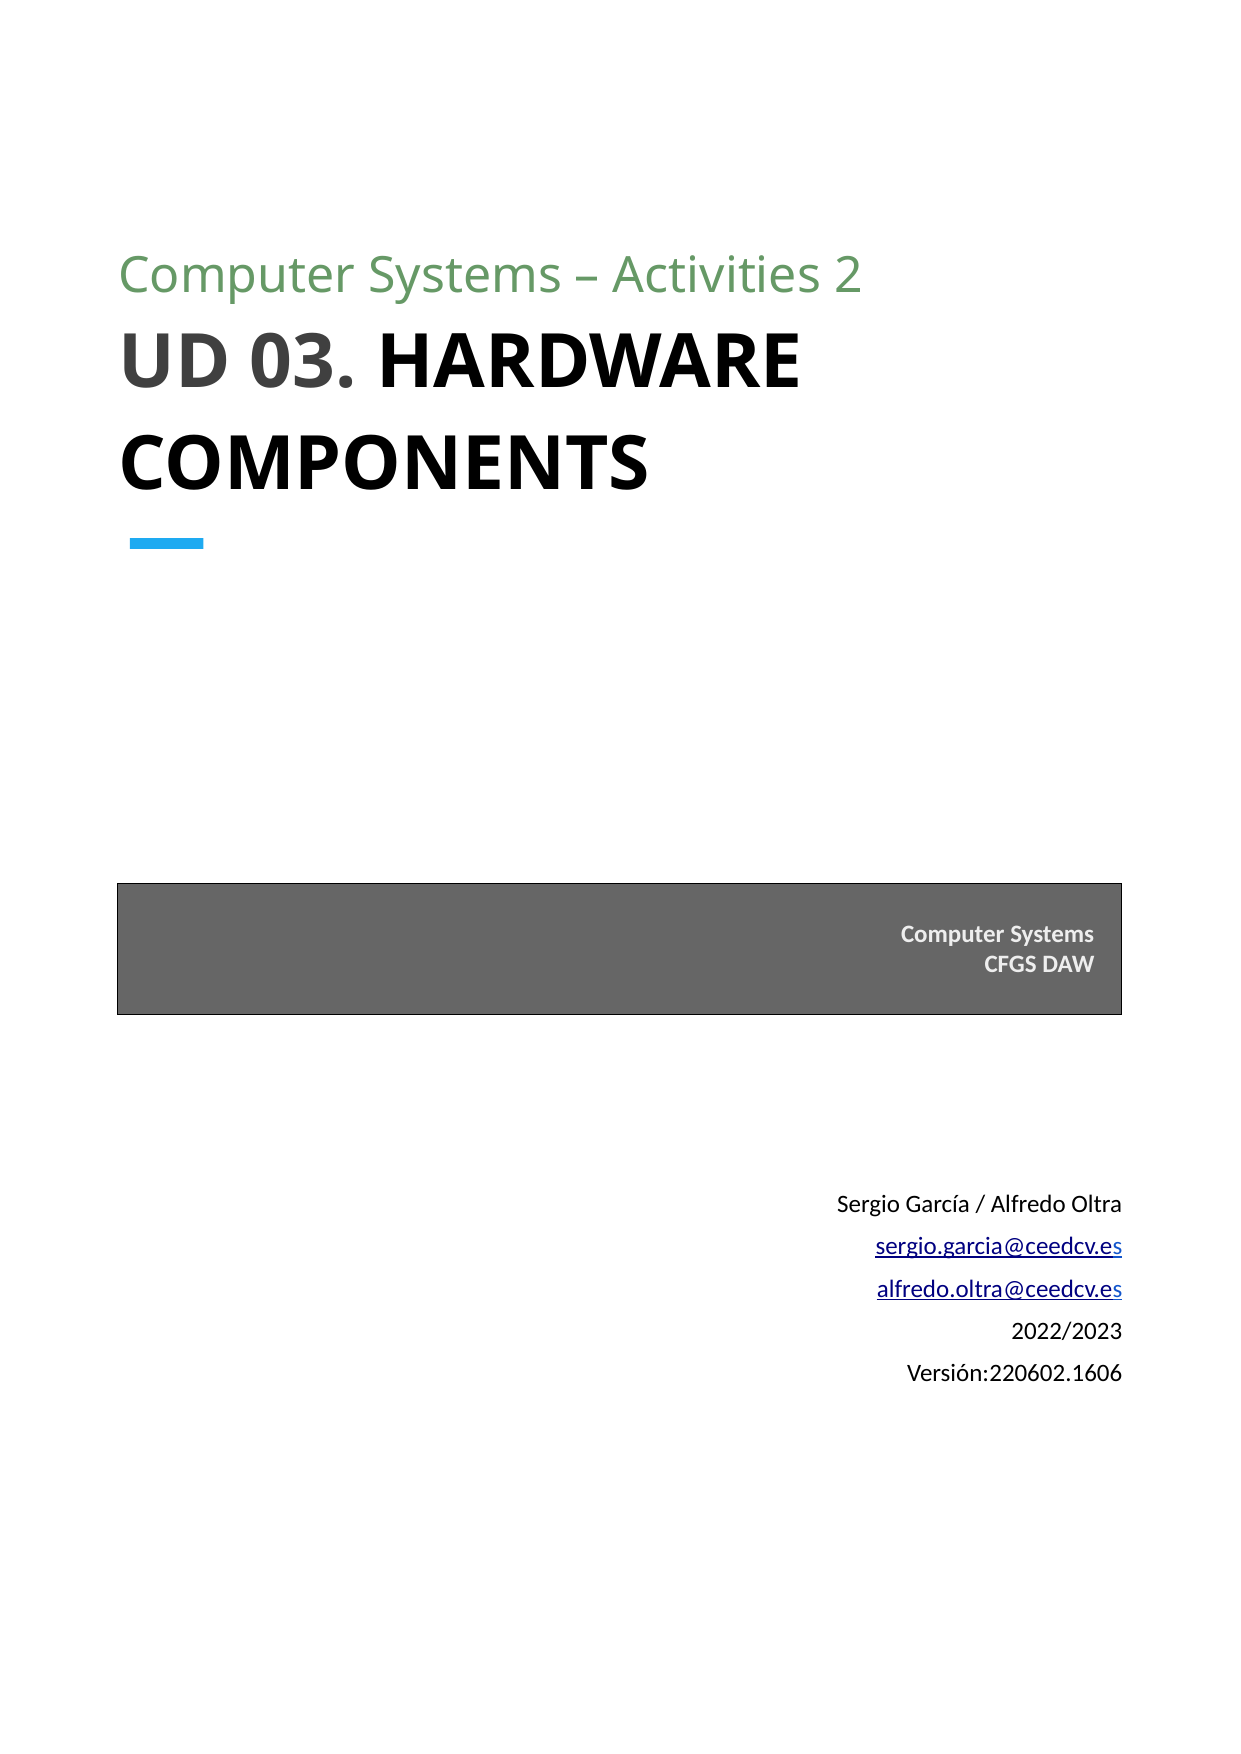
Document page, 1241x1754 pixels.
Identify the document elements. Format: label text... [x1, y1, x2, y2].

text Computer Systems – Activities 2 UD 03. Hardware Components [118, 239, 1122, 512]
text sergio.garcia@ceedcv.es [231, 1230, 1122, 1261]
text Sergio García / Alfredo Oltra [231, 1188, 1122, 1218]
text 2022/2023 [118, 1315, 1122, 1346]
text alfredo.oltra@ceedcv.es [231, 1273, 1122, 1303]
picture [129, 538, 204, 549]
text CFGS DAW [121, 948, 1094, 979]
text Computer Systems [121, 918, 1094, 948]
text Versión:220602.1606 [118, 1358, 1122, 1388]
